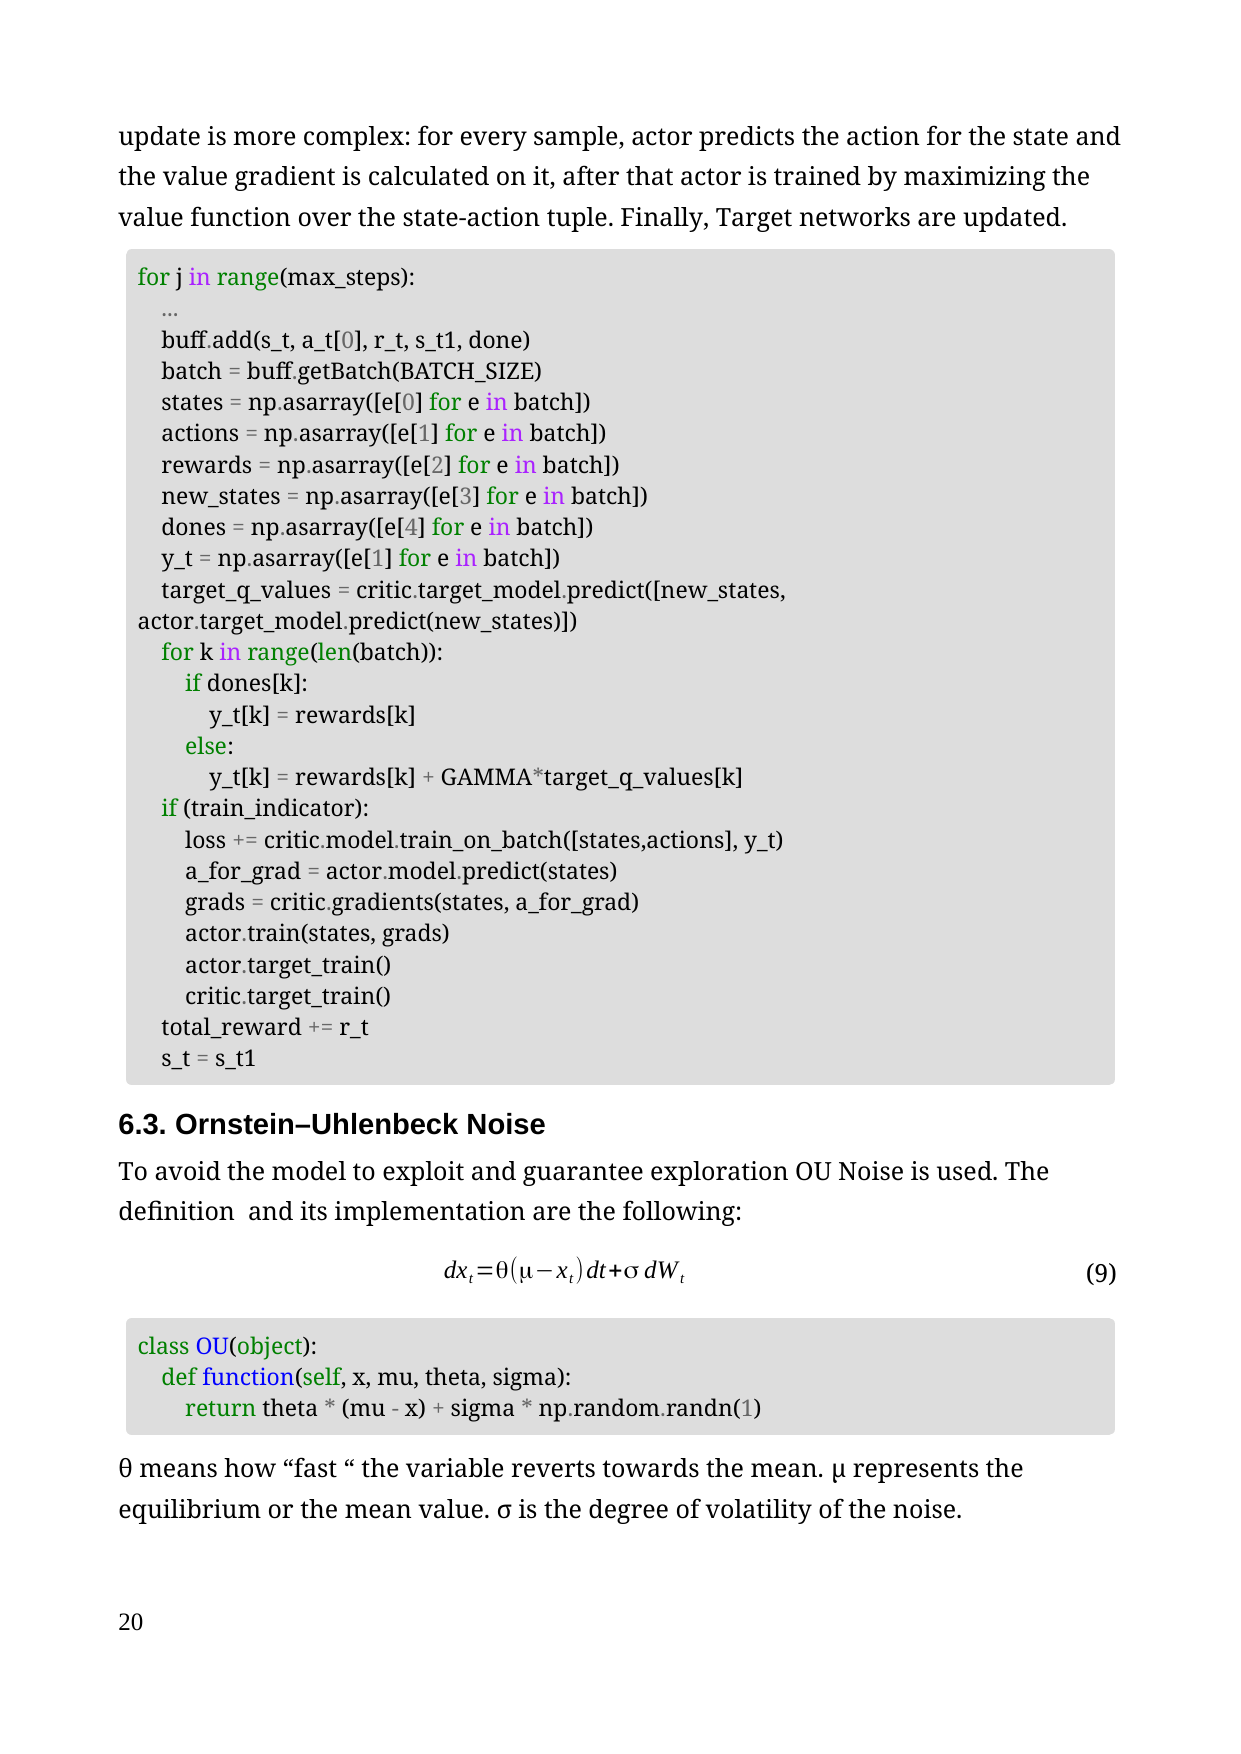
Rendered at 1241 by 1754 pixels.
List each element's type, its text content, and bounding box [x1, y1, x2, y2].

text update is more complex: for every sample, actor predicts the action for the state and the value gradient is calculated on it, after that actor is trained by maximizing the value function over the state-action tuple. Finally, Target networks are updated. [118, 118, 1122, 234]
subtitle Ornstein–Uhlenbeck Noise [118, 1107, 1122, 1141]
table_header [118, 1250, 1011, 1295]
text To avoid the model to exploit and guarantee exploration OU Noise is used. The definition and its implementation are the following: [118, 1153, 1122, 1228]
text θ means how “fast “ the variable reverts towards the mean. μ represents the equilibrium or the mean value. σ is the degree of volatility of the noise. [118, 1451, 1122, 1526]
table_header (9) [1011, 1250, 1122, 1295]
